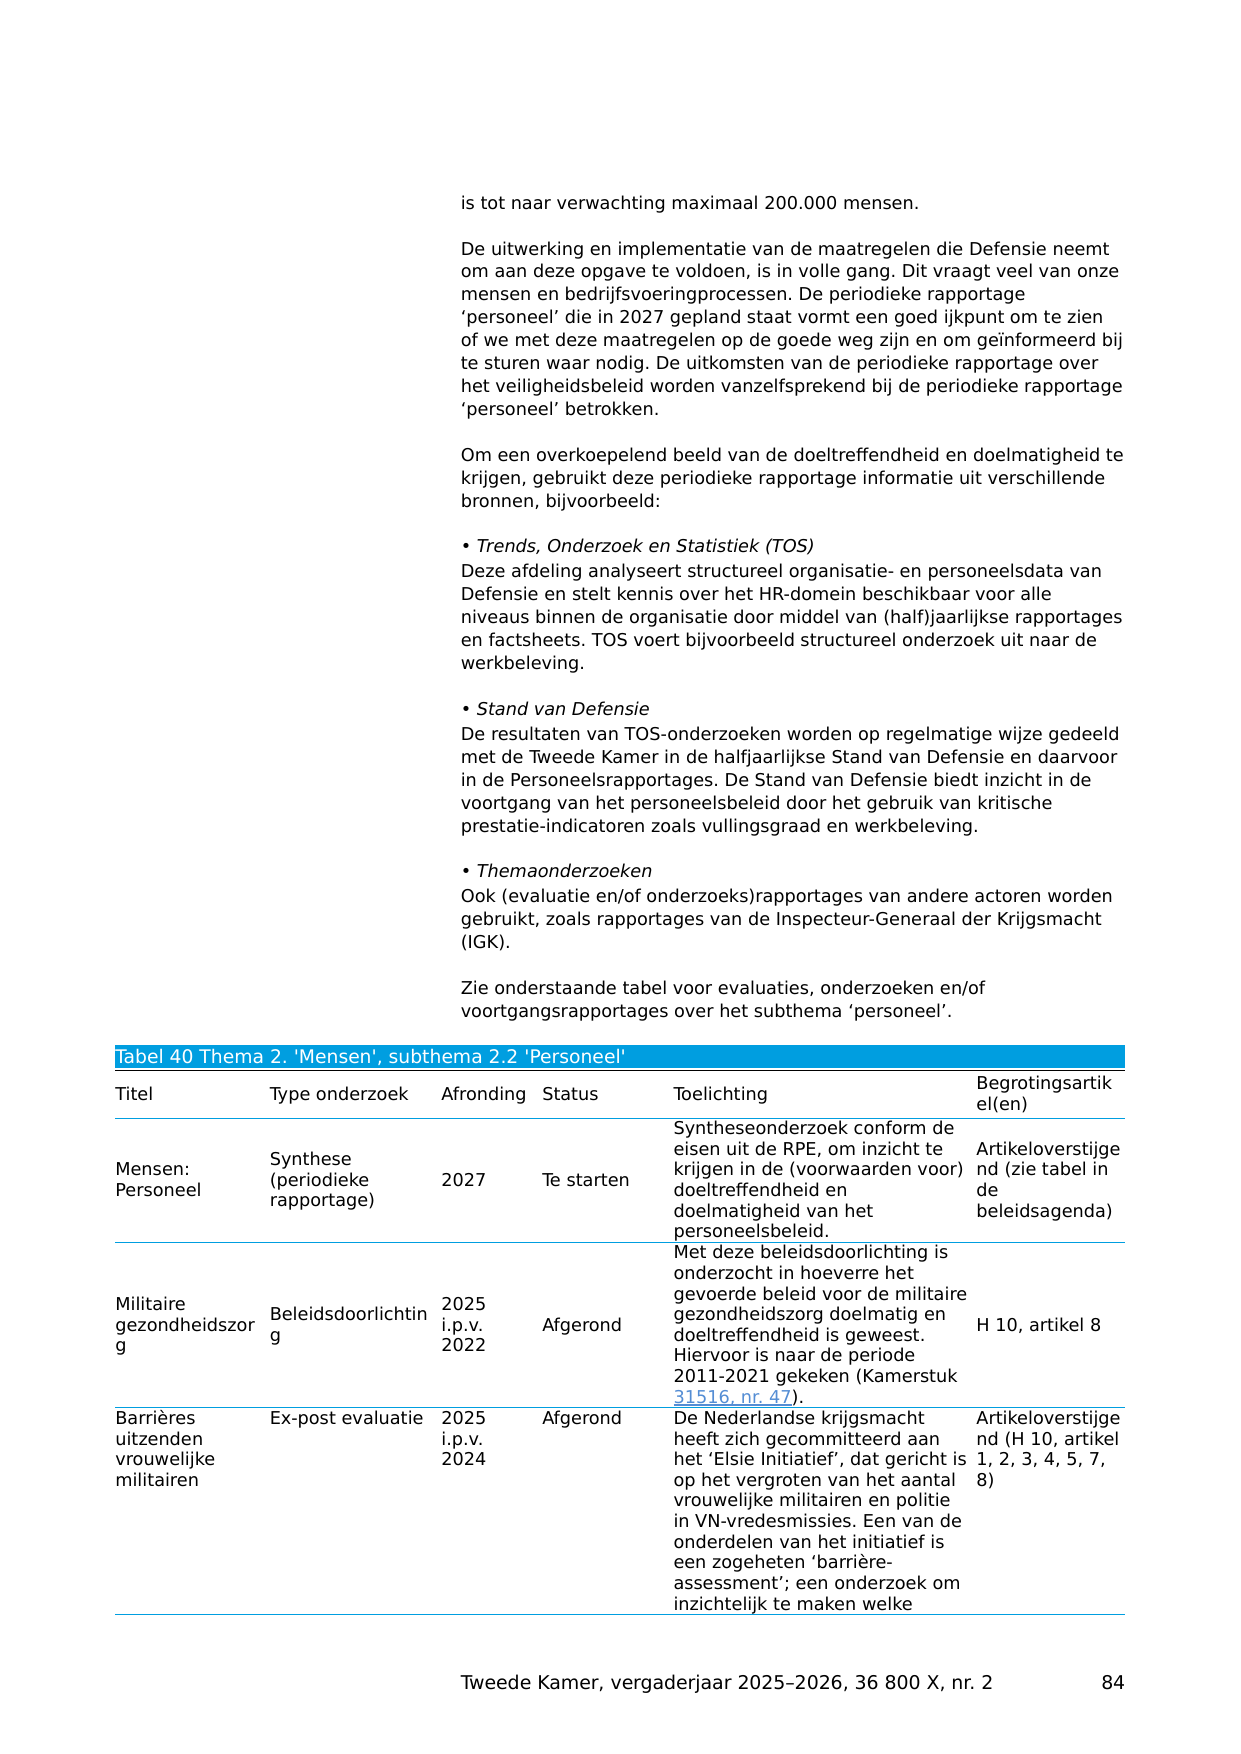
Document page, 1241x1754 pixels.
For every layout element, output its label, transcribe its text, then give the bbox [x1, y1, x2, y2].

table_cell Te starten [539, 1119, 670, 1242]
table_cell Syntheseonderzoek conform de eisen uit de RPE, om inzicht te krijgen in de (voorwaarden voor) doeltreffendheid en doelmatigheid van het personeelsbeleid. [670, 1119, 973, 1242]
text • Themaonderzoeken [461, 859, 1125, 882]
text Deze afdeling analyseert structureel organisatie- en personeelsdata van Defensie en stelt kennis over het HR-domein beschikbaar voor alle niveaus binnen de organisatie door middel van (half)jaarlijkse rapportages en factsheets. TOS voert bijvoorbeeld structureel onderzoek uit naar de werkbeleving. [461, 559, 1125, 674]
text Zie onderstaande tabel voor evaluaties, onderzoeken en/of voortgangsrapportages over het subthema ‘personeel’. [461, 976, 1125, 1022]
table_cell Met deze beleidsdoorlichting is onderzocht in hoeverre het gevoerde beleid voor de militaire gezondheidszorg doelmatig en doeltreffendheid is geweest. Hiervoor is naar de periode 2011-2021 gekeken (Kamerstuk 31516, nr. 47). [670, 1243, 973, 1407]
table_cell Beleidsdoorlichting [267, 1243, 438, 1407]
table_cell H 10, artikel 8 [973, 1243, 1125, 1407]
table_cell Militaire gezondheidszorg [115, 1243, 267, 1407]
table_cell Artikeloverstijgend (zie tabel in de beleidsagenda) [973, 1119, 1125, 1242]
table_cell 2025 i.p.v. 2024 [438, 1408, 539, 1614]
text De resultaten van TOS-onderzoeken worden op regelmatige wijze gedeeld met de Tweede Kamer in de halfjaarlijkse Stand van Defensie en daarvoor in de Personeelsrapportages. De Stand van Defensie biedt inzicht in de voortgang van het personeelsbeleid door het gebruik van kritische prestatie-indicatoren zoals vullingsgraad en werkbeleving. [461, 722, 1125, 837]
table_cell 2027 [438, 1119, 539, 1242]
table_cell Status [539, 1071, 670, 1117]
table_cell Mensen: Personeel [115, 1119, 267, 1242]
text • Stand van Defensie [461, 697, 1125, 720]
text Ook (evaluatie en/of onderzoeks)rapportages van andere actoren worden gebruikt, zoals rapportages van de Inspecteur-Generaal der Krijgsmacht (IGK). [461, 884, 1125, 953]
text is tot naar verwachting maximaal 200.000 mensen. [461, 191, 1125, 214]
table_cell Toelichting [670, 1071, 973, 1117]
table_cell Afgerond [539, 1243, 670, 1407]
table_cell Ex-post evaluatie [267, 1408, 438, 1614]
text • Trends, Onderzoek en Statistiek (TOS) [461, 534, 1125, 557]
table_cell Synthese (periodieke rapportage) [267, 1119, 438, 1242]
table_cell 2025 i.p.v. 2022 [438, 1243, 539, 1407]
table_cell Titel [115, 1071, 267, 1117]
table_cell Afgerond [539, 1408, 670, 1614]
table_cell De Nederlandse krijgsmacht heeft zich gecommitteerd aan het ‘Elsie Initiatief’, dat gericht is op het vergroten van het aantal vrouwelijke militairen en politie in VN-vredesmissies. Een van de onderdelen van het initiatief is een zogeheten ‘barrière-assessment’; een onderzoek om inzichtelijk te maken welke [670, 1408, 973, 1614]
table_cell Afronding [438, 1071, 539, 1117]
table_cell Barrières uitzenden vrouwelijke militairen [115, 1408, 267, 1614]
text De uitwerking en implementatie van de maatregelen die Defensie neemt om aan deze opgave te voldoen, is in volle gang. Dit vraagt veel van onze mensen en bedrijfsvoeringprocessen. De periodieke rapportage ‘personeel’ die in 2027 gepland staat vormt een goed ijkpunt om te zien of we met deze maatregelen op de goede weg zijn en om geïnformeerd bij te sturen waar nodig. De uitkomsten van de periodieke rapportage over het veiligheidsbeleid worden vanzelfsprekend bij de periodieke rapportage ‘personeel’ betrokken. [461, 237, 1125, 420]
table_cell Type onderzoek [267, 1071, 438, 1117]
table_cell Begrotingsartikel(en) [973, 1071, 1125, 1117]
table_cell Artikeloverstijgend (H 10, artikel 1, 2, 3, 4, 5, 7, 8) [973, 1408, 1125, 1614]
text Om een overkoepelend beeld van de doeltreffendheid en doelmatigheid te krijgen, gebruikt deze periodieke rapportage informatie uit verschillende bronnen, bijvoorbeeld: [461, 443, 1125, 512]
